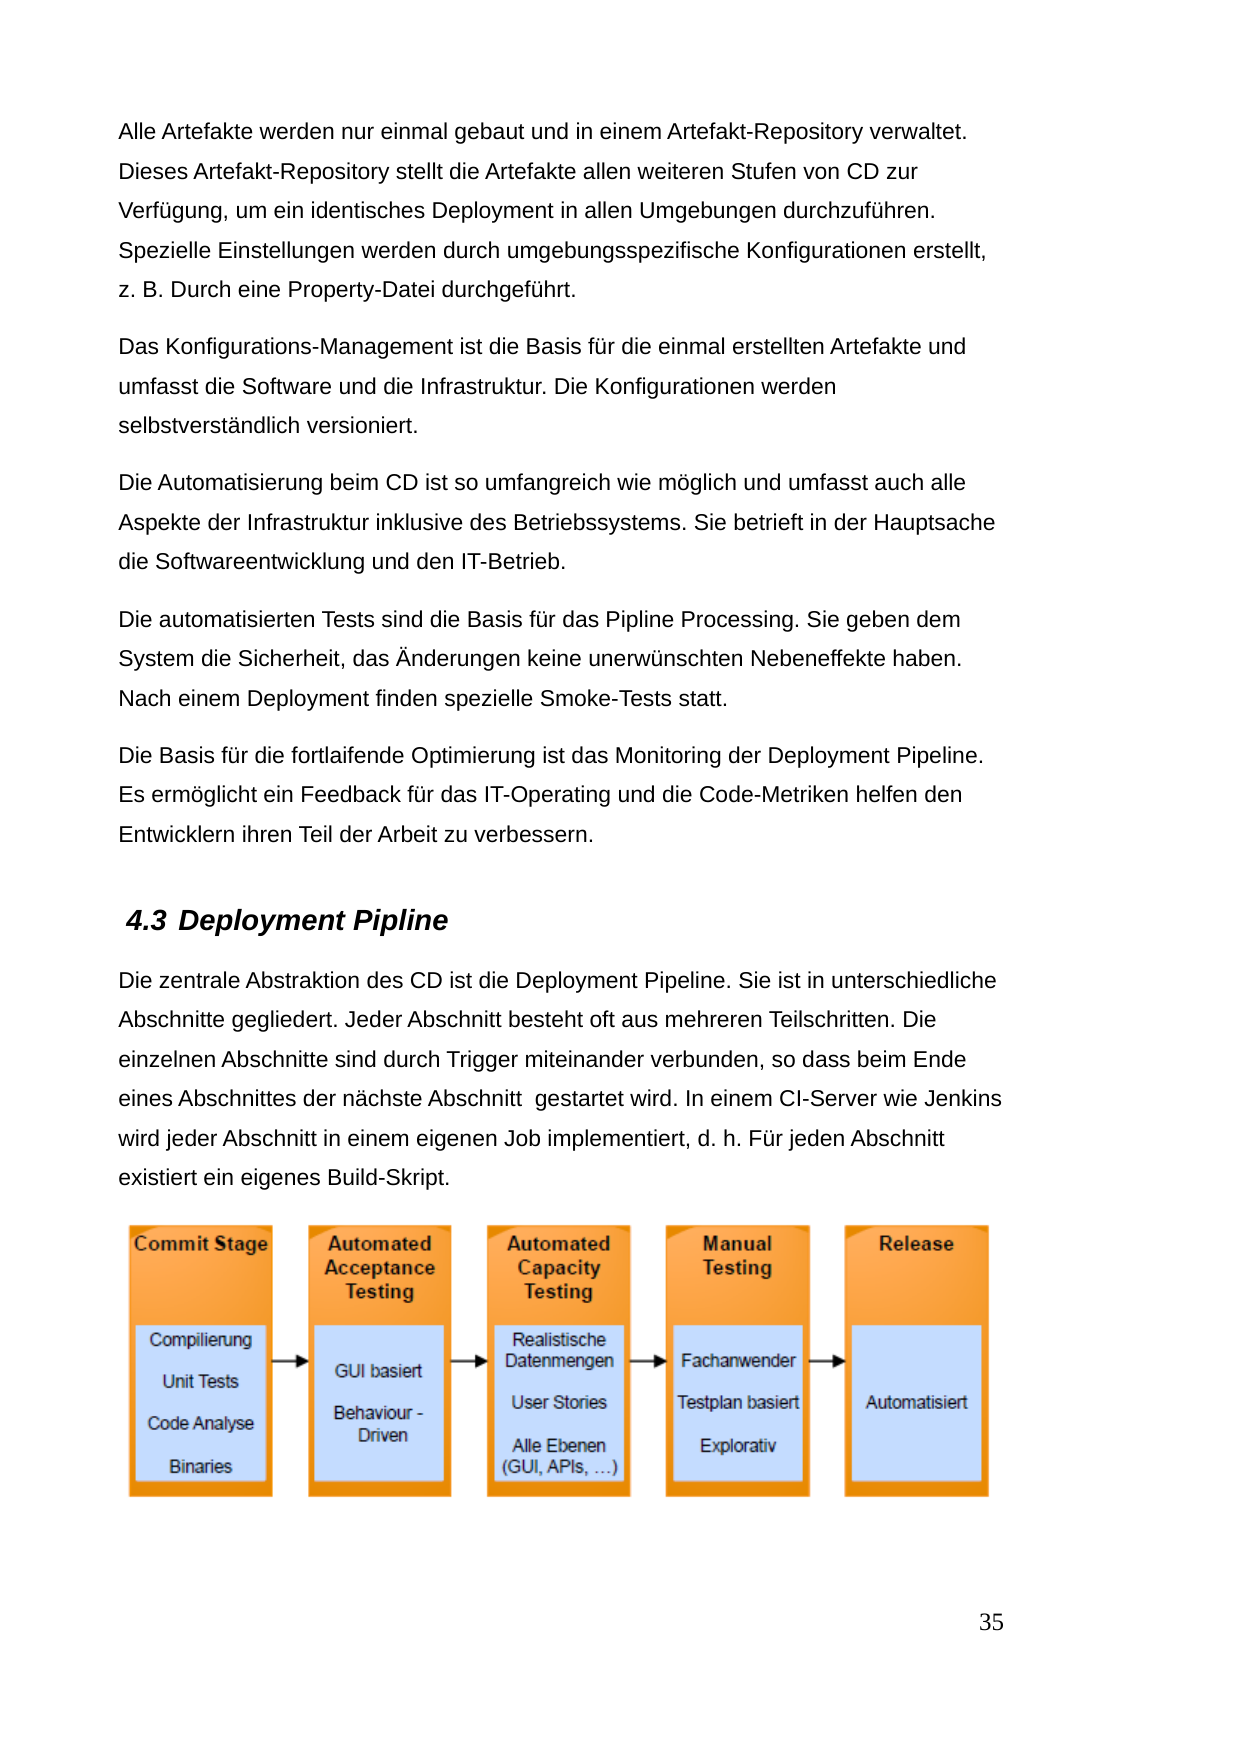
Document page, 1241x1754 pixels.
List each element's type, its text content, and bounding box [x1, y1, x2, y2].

picture [118, 1203, 1004, 1515]
text Alle Artefakte werden nur einmal gebaut und in einem Artefakt-Repository verwaltet. Dieses Artefakt-Repository stellt die Artefakte allen weiteren Stufen von CD zur Verfügung, um ein identisches Deployment in allen Umgebungen durchzuführen. Spezielle Einstellungen werden durch umgebungsspezifische Konfigurationen erstellt, z. B. Durch eine Property-Datei durchgeführt. [118, 118, 1004, 302]
text Das Konfigurations-Management ist die Basis für die einmal erstellten Artefakte und umfasst die Software und die Infrastruktur. Die Konfigurationen werden selbstverständlich versioniert. [118, 333, 1004, 438]
text Die Basis für die fortlaifende Optimierung ist das Monitoring der Deployment Pipeline. Es ermöglicht ein Feedback für das IT-Operating und die Code-Metriken helfen den Entwicklern ihren Teil der Arbeit zu verbessern. [118, 742, 1004, 847]
subtitle Deployment Pipline [118, 903, 1004, 936]
text Die zentrale Abstraktion des CD ist die Deployment Pipeline. Sie ist in unterschiedliche Abschnitte gegliedert. Jeder Abschnitt besteht oft aus mehreren Teilschritten. Die einzelnen Abschnitte sind durch Trigger miteinander verbunden, so dass beim Ende eines Abschnittes der nächste Abschnitt gestartet wird. In einem CI-Server wie Jenkins wird jeder Abschnitt in einem eigenen Job implementiert, d. h. Für jeden Abschnitt existiert ein eigenes Build-Skript. [118, 967, 1004, 1190]
text Die automatisierten Tests sind die Basis für das Pipline Processing. Sie geben dem System die Sicherheit, das Änderungen keine unerwünschten Nebeneffekte haben. Nach einem Deployment finden spezielle Smoke-Tests statt. [118, 606, 1004, 711]
text Die Automatisierung beim CD ist so umfangreich wie möglich und umfasst auch alle Aspekte der Infrastruktur inklusive des Betriebssystems. Sie betrieft in der Hauptsache die Softwareentwicklung und den IT-Betrieb. [118, 469, 1004, 575]
